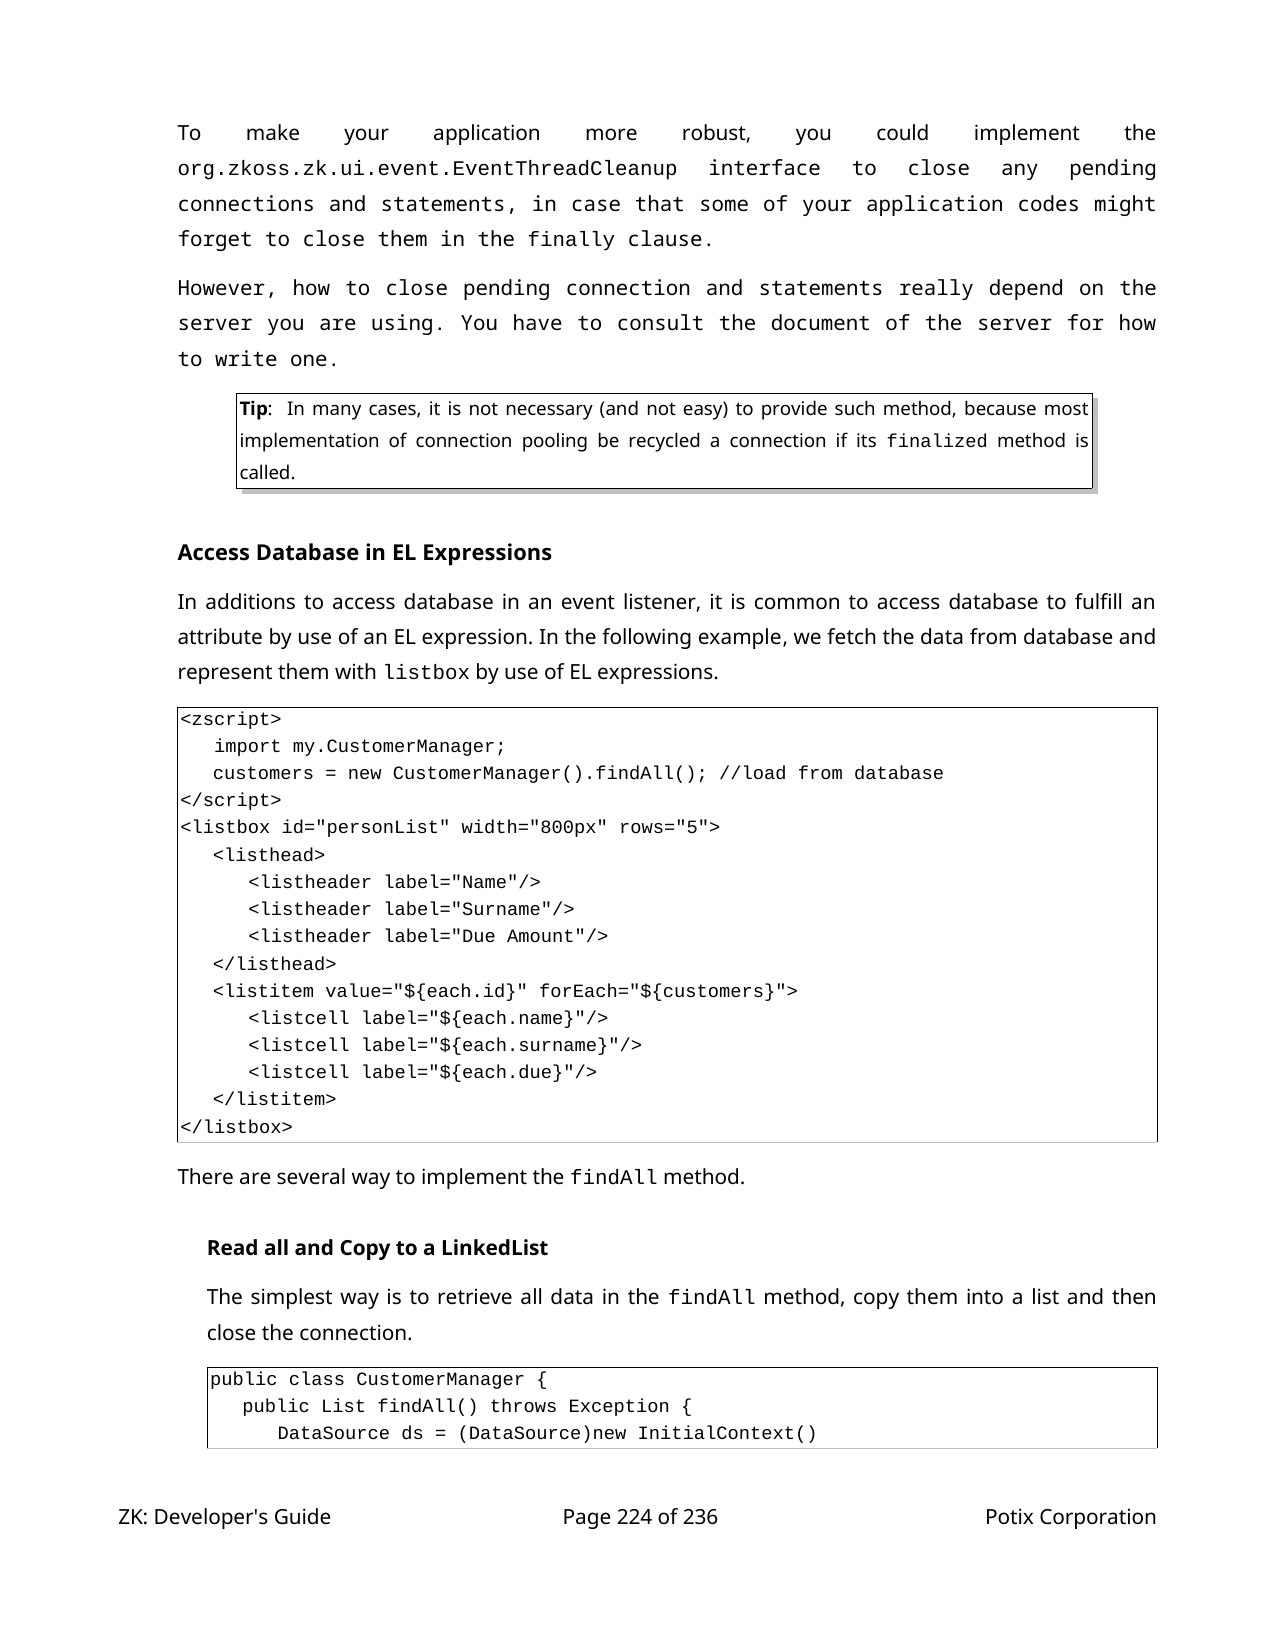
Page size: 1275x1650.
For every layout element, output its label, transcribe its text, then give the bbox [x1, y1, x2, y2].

text In additions to access database in an event listener, it is common to access database to fulfill an attribute by use of an EL expression. In the following example, we fetch the data from database and represent them with listbox by use of EL expressions. [177, 587, 1157, 686]
text DataSource ds = (DataSource)new InitialContext() [208, 1421, 1157, 1448]
text import my.CustomerManager; [178, 734, 1157, 758]
text </listitem> [178, 1087, 1157, 1112]
text <listcell label="${each.surname}"/> [178, 1033, 1157, 1057]
text <listbox id="personList" width="800px" rows="5"> [178, 815, 1157, 840]
text </script> [178, 788, 1157, 812]
text </listhead> [178, 951, 1157, 976]
text <listhead> [178, 843, 1157, 867]
text To make your application more robust, you could implement the org.zkoss.zk.ui.event.EventThreadCleanup interface to close any pending connections and statements, in case that some of your application codes might forget to close them in the finally clause. [177, 118, 1157, 253]
text There are several way to implement the findAll method. [177, 1162, 1157, 1191]
text public List findAll() throws Exception { [208, 1394, 1157, 1418]
text <zscript> [178, 708, 1157, 731]
text However, how to close pending connection and statements really depend on the server you are using. You have to consult the document of the server for how to write one. [177, 273, 1157, 372]
text <listheader label="Due Amount"/> [178, 924, 1157, 948]
text customers = new CustomerManager().findAll(); //load from database [178, 761, 1157, 785]
text <listheader label="Name"/> [178, 870, 1157, 894]
text <listheader label="Surname"/> [178, 897, 1157, 921]
text public class CustomerManager { [208, 1368, 1157, 1391]
text <listcell label="${each.due}"/> [178, 1060, 1157, 1084]
text </listbox> [178, 1114, 1157, 1142]
text The simplest way is to retrieve all data in the findAll method, copy them into a list and then close the connection. [207, 1282, 1157, 1346]
text <listcell label="${each.name}"/> [178, 1006, 1157, 1030]
subtitle Access Database in EL Expressions [177, 536, 1157, 566]
text Tip: In many cases, it is not necessary (and not easy) to provide such method, because most implementation of connection pooling be recycled a connection if its finalized method is called. [237, 394, 1092, 488]
text <listitem value="${each.id}" forEach="${customers}"> [178, 978, 1157, 1003]
subtitle Read all and Copy to a LinkedList [207, 1233, 1157, 1262]
